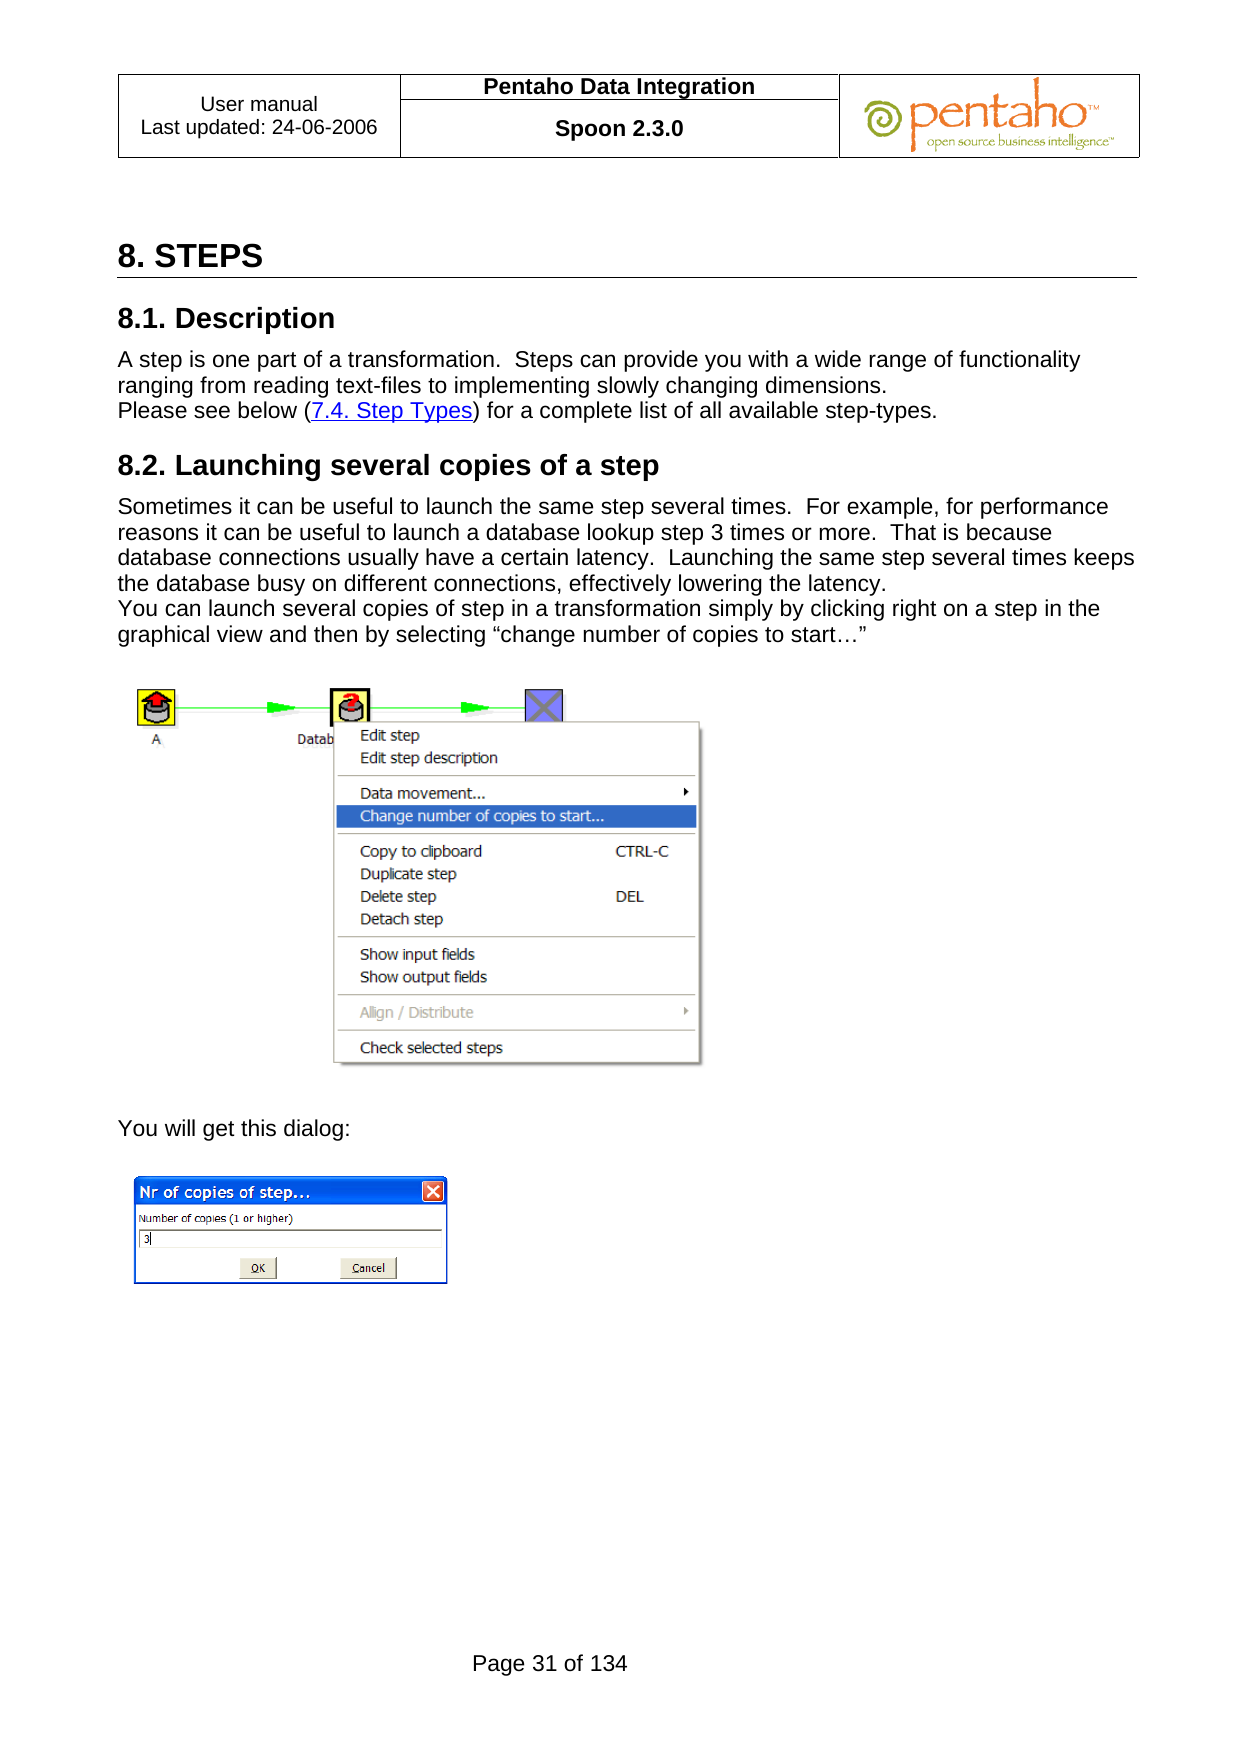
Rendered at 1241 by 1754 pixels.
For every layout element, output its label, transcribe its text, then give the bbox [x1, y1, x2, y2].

text Sometimes it can be useful to launch the same step several times. For example, for performance reasons it can be useful to launch a database lookup step 3 times or more. That is because database connections usually have a certain latency. Launching the same step several times keeps the database busy on different connections, effectively lowering the latency. [117, 494, 1137, 596]
text A step is one part of a transformation. Steps can provide you with a wide range of functionality ranging from reading text-files to implementing slowly changing dimensions. [117, 347, 1137, 398]
picture [133, 1176, 448, 1284]
subtitle Launching several copies of a step [117, 449, 1137, 481]
text Please see below (7.4. Step Types) for a complete list of all available step-types. [117, 398, 1137, 424]
text You will get this dialog: [117, 1116, 1137, 1142]
subtitle Steps [117, 238, 1137, 277]
text You can launch several copies of step in a transformation simply by clicking right on a step in the graphical view and then by selecting “change number of copies to start…” [117, 596, 1137, 647]
subtitle Description [117, 302, 1137, 334]
